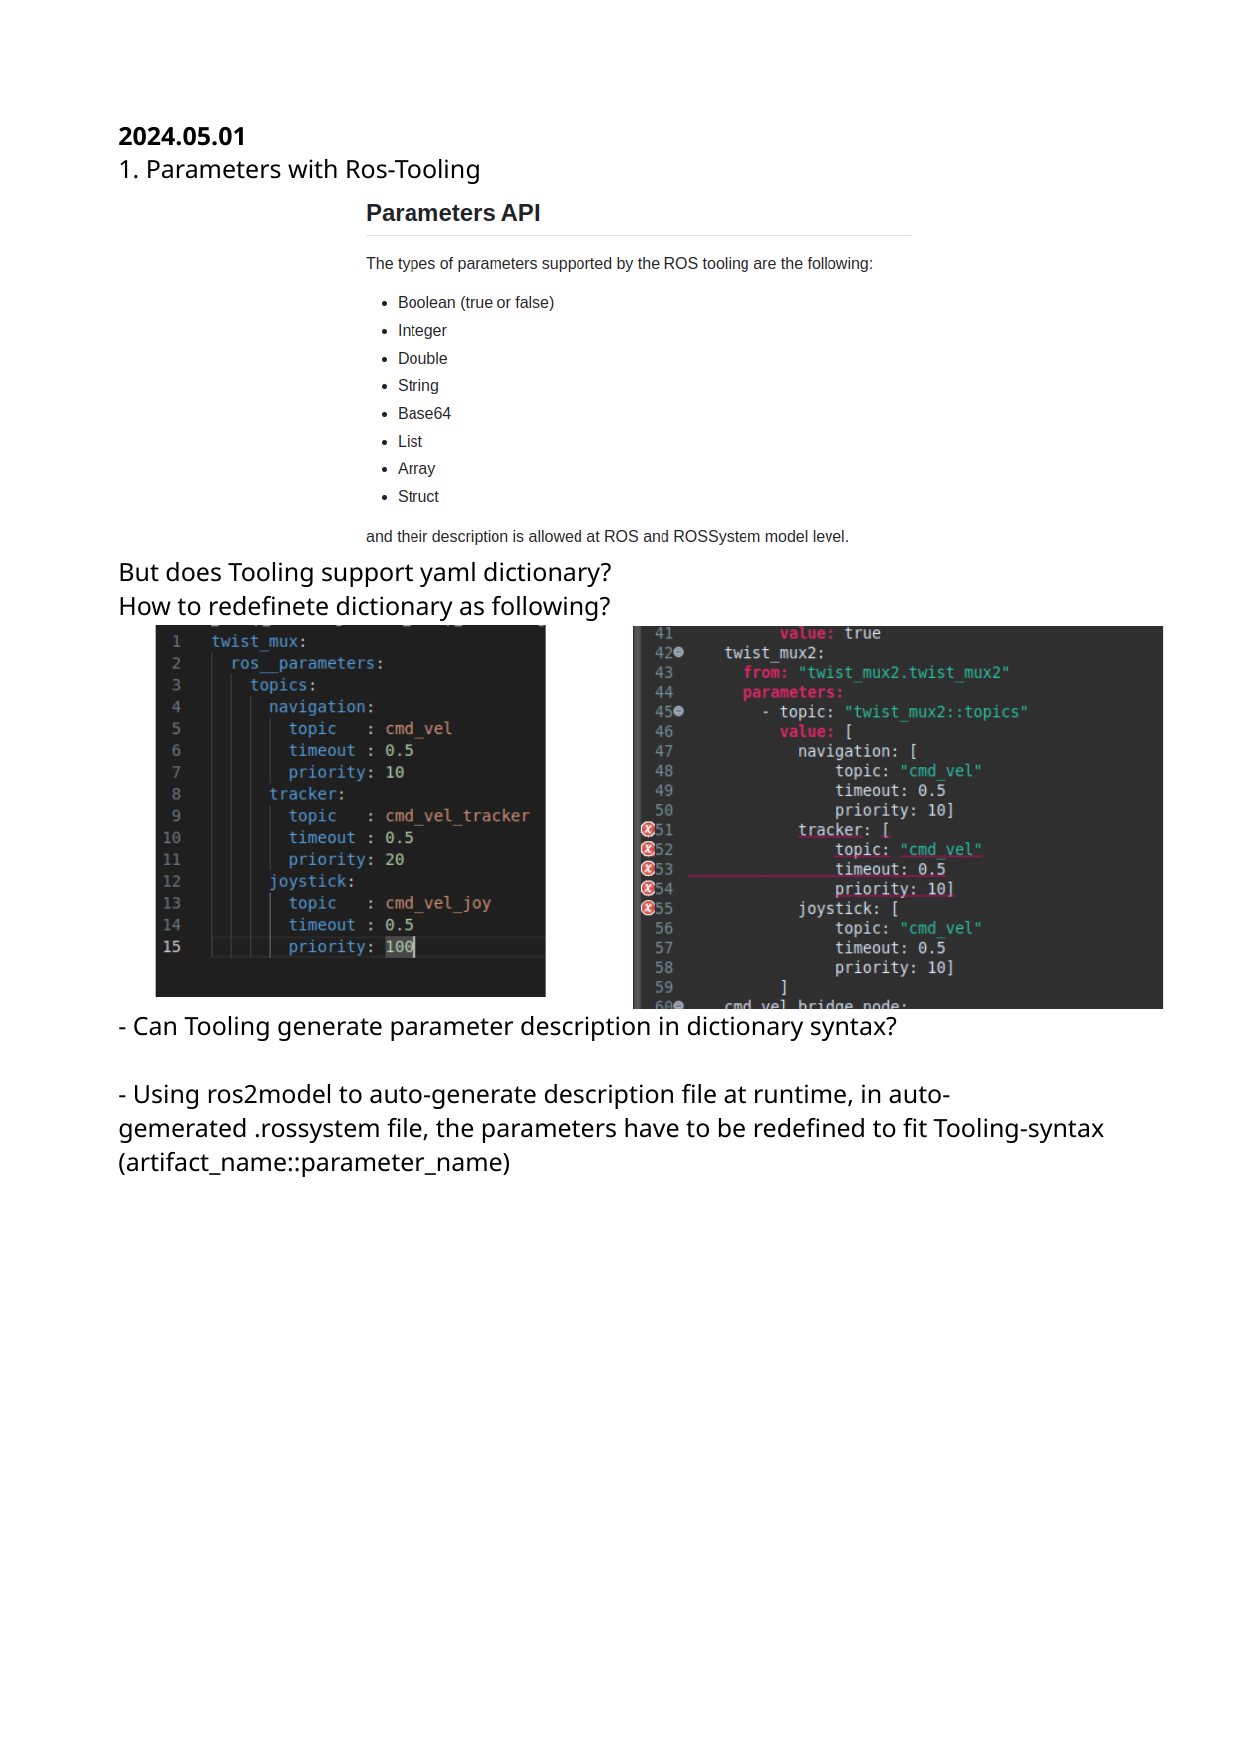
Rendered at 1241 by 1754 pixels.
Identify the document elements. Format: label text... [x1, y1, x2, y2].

text How to redefinete dictionary as following? [118, 588, 1122, 622]
text - Can Tooling generate parameter description in dictionary syntax? [118, 1009, 1122, 1042]
text - Using ros2model to auto-generate description file at runtime, in auto-gemerated .rossystem file, the parameters have to be redefined to fit Tooling-syntax (artifact_name::parameter_name) [118, 1076, 1122, 1178]
picture [329, 186, 912, 555]
picture [633, 626, 1164, 1009]
text 1. Parameters with Ros-Tooling [118, 152, 1122, 186]
text But does Tooling support yaml dictionary? [118, 555, 1122, 588]
picture [155, 625, 546, 997]
text 2024.05.01 [118, 118, 1122, 152]
